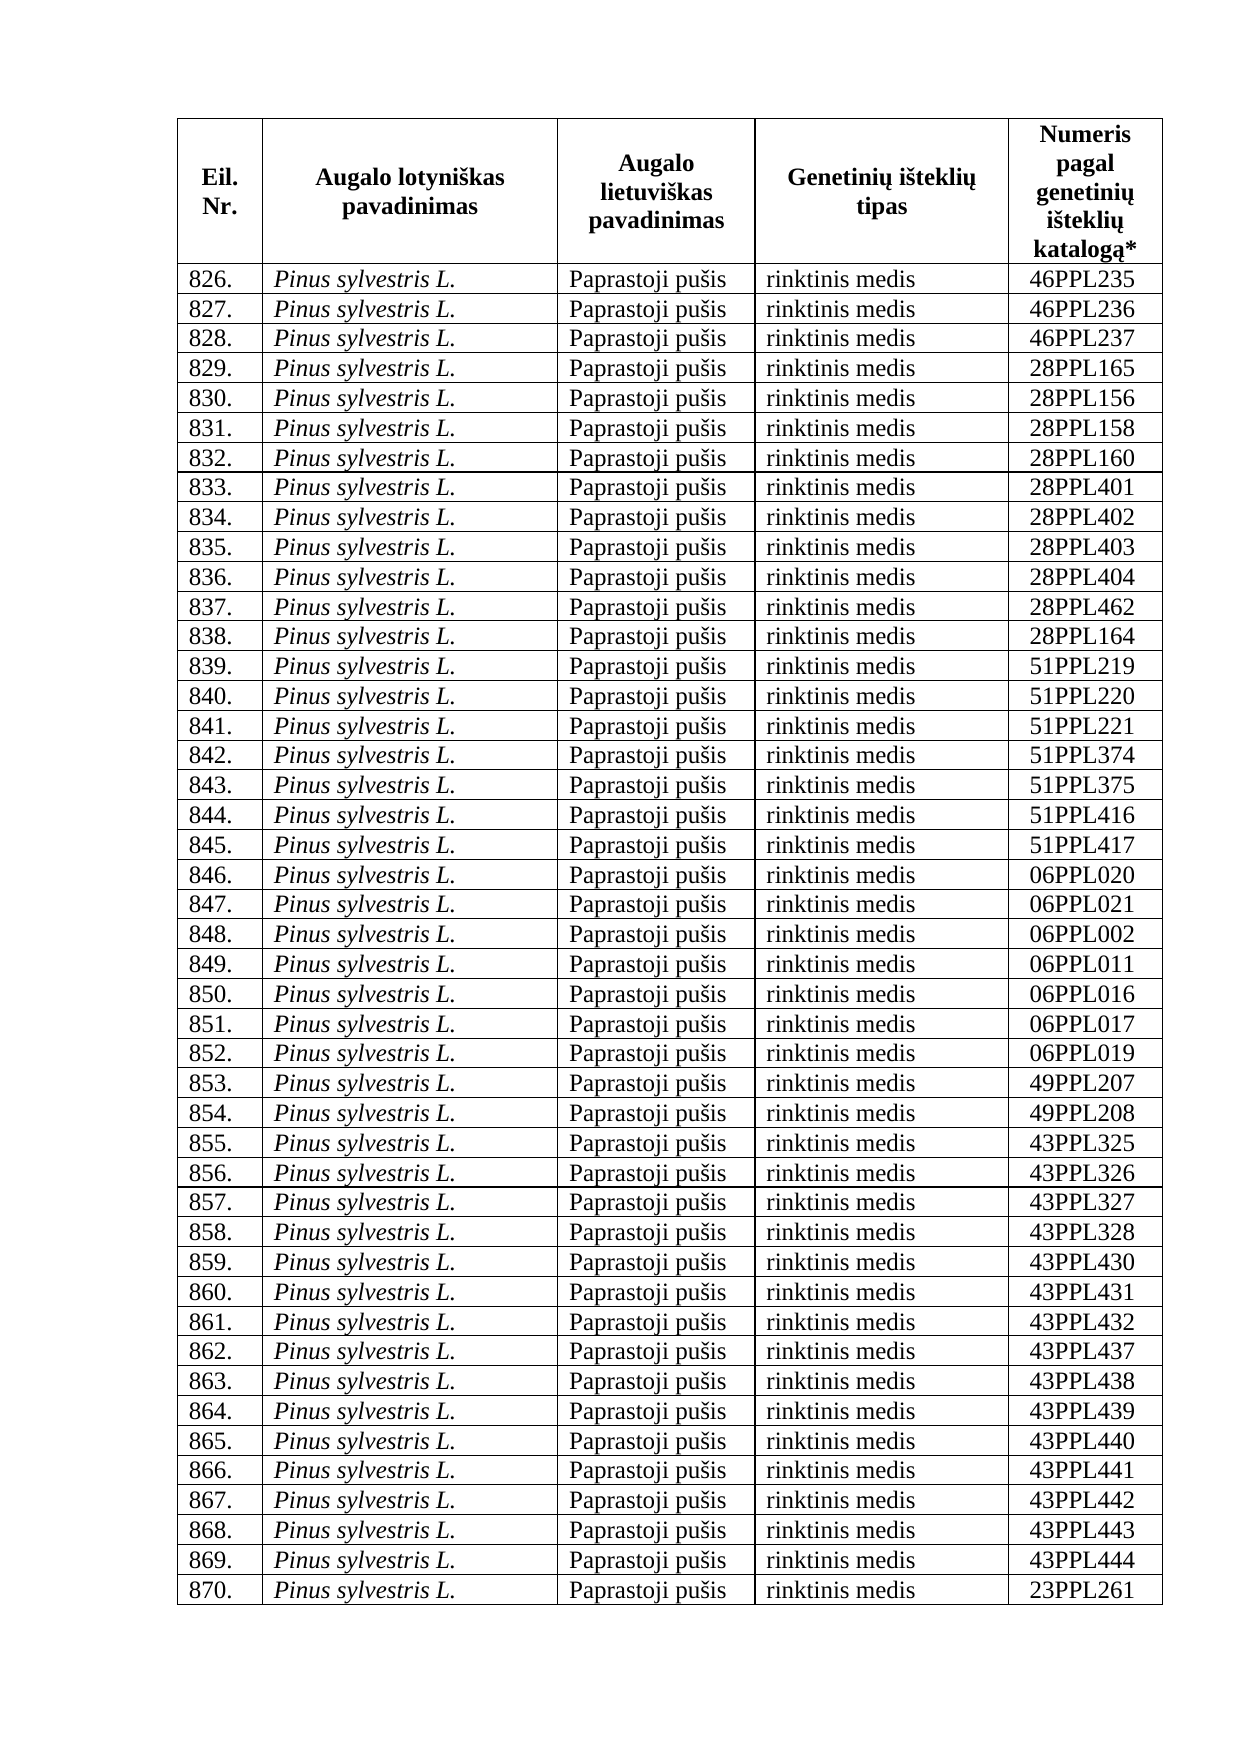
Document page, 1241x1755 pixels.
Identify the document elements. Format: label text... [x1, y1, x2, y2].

table_cell 868. [178, 1515, 262, 1544]
table_cell Paprastoji pušis [558, 1247, 754, 1276]
table_cell rinktinis medis [756, 681, 1008, 710]
table_cell rinktinis medis [756, 830, 1008, 859]
table_cell 28PPL404 [1009, 562, 1162, 591]
table_cell Paprastoji pušis [558, 1515, 754, 1544]
table_cell 861. [178, 1307, 262, 1335]
table_cell Pinus sylvestris L. [263, 413, 557, 442]
table_cell 866. [178, 1456, 262, 1484]
table_cell 864. [178, 1396, 262, 1425]
table_cell Paprastoji pušis [558, 1039, 754, 1067]
table_cell 836. [178, 562, 262, 591]
table_cell Pinus sylvestris L. [263, 860, 557, 888]
table_cell Pinus sylvestris L. [263, 1277, 557, 1306]
table_cell rinktinis medis [756, 502, 1008, 531]
table_cell 831. [178, 413, 262, 442]
table_cell 851. [178, 1009, 262, 1037]
table_cell rinktinis medis [756, 1307, 1008, 1335]
table_cell Pinus sylvestris L. [263, 1575, 557, 1603]
table_cell 06PPL019 [1009, 1039, 1162, 1067]
table_cell 51PPL219 [1009, 651, 1162, 680]
table_cell 43PPL442 [1009, 1485, 1162, 1514]
table_cell rinktinis medis [756, 1128, 1008, 1157]
table_cell rinktinis medis [756, 1098, 1008, 1127]
table_cell Pinus sylvestris L. [263, 1188, 557, 1216]
table_header Augalo lotyniškas pavadinimas [263, 119, 557, 263]
table_cell Paprastoji pušis [558, 860, 754, 888]
table_cell Pinus sylvestris L. [263, 1545, 557, 1574]
table_cell 867. [178, 1485, 262, 1514]
table_cell 06PPL020 [1009, 860, 1162, 888]
table_cell Paprastoji pušis [558, 353, 754, 382]
table_cell Paprastoji pušis [558, 1456, 754, 1484]
table_cell 43PPL439 [1009, 1396, 1162, 1425]
table_cell rinktinis medis [756, 443, 1008, 471]
table_cell rinktinis medis [756, 532, 1008, 561]
table_cell rinktinis medis [756, 651, 1008, 680]
table_cell rinktinis medis [756, 1396, 1008, 1425]
table_cell Pinus sylvestris L. [263, 770, 557, 799]
table_cell 869. [178, 1545, 262, 1574]
table_cell 843. [178, 770, 262, 799]
table_cell rinktinis medis [756, 413, 1008, 442]
table_cell 841. [178, 711, 262, 739]
table_cell Pinus sylvestris L. [263, 979, 557, 1008]
table_cell rinktinis medis [756, 1575, 1008, 1603]
table_cell Pinus sylvestris L. [263, 1098, 557, 1127]
table_cell Pinus sylvestris L. [263, 621, 557, 650]
table_cell rinktinis medis [756, 1039, 1008, 1067]
table_cell 835. [178, 532, 262, 561]
table_cell 826. [178, 264, 262, 293]
table_cell Pinus sylvestris L. [263, 562, 557, 591]
table_header Genetinių išteklių tipas [756, 119, 1008, 263]
table_cell 06PPL021 [1009, 890, 1162, 918]
table_cell rinktinis medis [756, 949, 1008, 978]
table_cell 49PPL208 [1009, 1098, 1162, 1127]
table_cell 870. [178, 1575, 262, 1603]
table_cell 839. [178, 651, 262, 680]
table_cell Paprastoji pušis [558, 443, 754, 471]
table_cell Paprastoji pušis [558, 1158, 754, 1186]
table_cell Paprastoji pušis [558, 592, 754, 620]
table_cell 43PPL328 [1009, 1217, 1162, 1246]
table_cell 06PPL011 [1009, 949, 1162, 978]
table_cell rinktinis medis [756, 621, 1008, 650]
table_cell 856. [178, 1158, 262, 1186]
table_cell 848. [178, 919, 262, 948]
table_cell rinktinis medis [756, 979, 1008, 1008]
table_cell Pinus sylvestris L. [263, 741, 557, 769]
table_cell Pinus sylvestris L. [263, 324, 557, 352]
table_cell 859. [178, 1247, 262, 1276]
table_cell rinktinis medis [756, 562, 1008, 591]
table_cell Pinus sylvestris L. [263, 502, 557, 531]
table_cell Paprastoji pušis [558, 1277, 754, 1306]
table_cell 842. [178, 741, 262, 769]
table_cell Pinus sylvestris L. [263, 830, 557, 859]
table_cell Paprastoji pušis [558, 1575, 754, 1603]
table_cell Paprastoji pušis [558, 651, 754, 680]
table_cell rinktinis medis [756, 1217, 1008, 1246]
table_cell 06PPL017 [1009, 1009, 1162, 1037]
table_cell Pinus sylvestris L. [263, 1515, 557, 1544]
table_cell Pinus sylvestris L. [263, 294, 557, 322]
table_cell 838. [178, 621, 262, 650]
table_cell rinktinis medis [756, 1009, 1008, 1037]
table_cell 43PPL430 [1009, 1247, 1162, 1276]
table_cell 847. [178, 890, 262, 918]
table_cell Pinus sylvestris L. [263, 711, 557, 739]
table_cell 860. [178, 1277, 262, 1306]
table_cell rinktinis medis [756, 383, 1008, 412]
table_cell Pinus sylvestris L. [263, 890, 557, 918]
table_cell 844. [178, 800, 262, 829]
table_cell Pinus sylvestris L. [263, 1485, 557, 1514]
table_cell rinktinis medis [756, 770, 1008, 799]
table_cell rinktinis medis [756, 741, 1008, 769]
table_cell Paprastoji pušis [558, 1336, 754, 1365]
table_cell Pinus sylvestris L. [263, 532, 557, 561]
table_cell 857. [178, 1188, 262, 1216]
table_cell Pinus sylvestris L. [263, 1039, 557, 1067]
table_cell Pinus sylvestris L. [263, 1217, 557, 1246]
table_cell rinktinis medis [756, 1068, 1008, 1097]
table_cell Paprastoji pušis [558, 1307, 754, 1335]
table_cell Paprastoji pušis [558, 532, 754, 561]
table_cell rinktinis medis [756, 1158, 1008, 1186]
table_cell Paprastoji pušis [558, 1098, 754, 1127]
table_cell rinktinis medis [756, 324, 1008, 352]
table_cell 43PPL441 [1009, 1456, 1162, 1484]
table_cell 850. [178, 979, 262, 1008]
table_cell Pinus sylvestris L. [263, 353, 557, 382]
table_cell Paprastoji pušis [558, 979, 754, 1008]
table_cell Pinus sylvestris L. [263, 1366, 557, 1395]
table_cell Paprastoji pušis [558, 502, 754, 531]
table_cell Pinus sylvestris L. [263, 443, 557, 471]
table_cell Paprastoji pušis [558, 890, 754, 918]
table_cell 51PPL220 [1009, 681, 1162, 710]
table_cell Pinus sylvestris L. [263, 1247, 557, 1276]
table_cell Paprastoji pušis [558, 681, 754, 710]
table_cell rinktinis medis [756, 1456, 1008, 1484]
table_cell 849. [178, 949, 262, 978]
table_cell 43PPL326 [1009, 1158, 1162, 1186]
table_cell 28PPL160 [1009, 443, 1162, 471]
table_cell rinktinis medis [756, 592, 1008, 620]
table_header Numeris pagal genetinių išteklių katalogą* [1009, 119, 1162, 263]
table_cell 23PPL261 [1009, 1575, 1162, 1603]
table_cell 28PPL462 [1009, 592, 1162, 620]
table_cell 43PPL440 [1009, 1426, 1162, 1454]
table_cell 06PPL016 [1009, 979, 1162, 1008]
table_cell 833. [178, 473, 262, 501]
table_cell 863. [178, 1366, 262, 1395]
table_cell 837. [178, 592, 262, 620]
table_cell Pinus sylvestris L. [263, 473, 557, 501]
table_cell 51PPL374 [1009, 741, 1162, 769]
table_cell Paprastoji pušis [558, 919, 754, 948]
table_cell 858. [178, 1217, 262, 1246]
table_cell rinktinis medis [756, 1426, 1008, 1454]
table_cell rinktinis medis [756, 1336, 1008, 1365]
table_cell Paprastoji pušis [558, 1545, 754, 1574]
table_cell Paprastoji pušis [558, 1366, 754, 1395]
table_cell 43PPL437 [1009, 1336, 1162, 1365]
table_cell rinktinis medis [756, 1366, 1008, 1395]
table_cell rinktinis medis [756, 919, 1008, 948]
table_cell rinktinis medis [756, 1515, 1008, 1544]
table_cell rinktinis medis [756, 1277, 1008, 1306]
table_cell rinktinis medis [756, 264, 1008, 293]
table_cell Pinus sylvestris L. [263, 264, 557, 293]
table_cell 846. [178, 860, 262, 888]
table_cell 46PPL237 [1009, 324, 1162, 352]
table_cell 46PPL236 [1009, 294, 1162, 322]
table_cell 28PPL164 [1009, 621, 1162, 650]
table_cell Pinus sylvestris L. [263, 383, 557, 412]
table_cell 28PPL156 [1009, 383, 1162, 412]
table_cell Paprastoji pušis [558, 1068, 754, 1097]
table_cell 853. [178, 1068, 262, 1097]
table_cell 862. [178, 1336, 262, 1365]
table_cell Pinus sylvestris L. [263, 1009, 557, 1037]
table_cell Paprastoji pušis [558, 294, 754, 322]
table_cell 832. [178, 443, 262, 471]
table_cell Pinus sylvestris L. [263, 1426, 557, 1454]
table_cell Paprastoji pušis [558, 264, 754, 293]
table_cell 51PPL375 [1009, 770, 1162, 799]
table_cell 43PPL438 [1009, 1366, 1162, 1395]
table_cell 865. [178, 1426, 262, 1454]
table_cell 28PPL165 [1009, 353, 1162, 382]
table_cell 43PPL431 [1009, 1277, 1162, 1306]
table_cell rinktinis medis [756, 1545, 1008, 1574]
table_cell Pinus sylvestris L. [263, 919, 557, 948]
table_cell Paprastoji pušis [558, 621, 754, 650]
table_cell rinktinis medis [756, 800, 1008, 829]
table_cell Pinus sylvestris L. [263, 651, 557, 680]
table_cell Paprastoji pušis [558, 711, 754, 739]
table_cell 43PPL325 [1009, 1128, 1162, 1157]
table_cell rinktinis medis [756, 353, 1008, 382]
table_cell rinktinis medis [756, 1485, 1008, 1514]
table_cell 49PPL207 [1009, 1068, 1162, 1097]
table_cell 51PPL416 [1009, 800, 1162, 829]
table_cell 830. [178, 383, 262, 412]
table_cell 840. [178, 681, 262, 710]
table_cell rinktinis medis [756, 1247, 1008, 1276]
table_cell rinktinis medis [756, 711, 1008, 739]
table_cell Paprastoji pušis [558, 1485, 754, 1514]
table_cell Paprastoji pušis [558, 830, 754, 859]
table_cell Paprastoji pušis [558, 1009, 754, 1037]
table_header Eil. Nr. [178, 119, 262, 263]
table_cell Pinus sylvestris L. [263, 949, 557, 978]
table_cell 51PPL221 [1009, 711, 1162, 739]
table_cell rinktinis medis [756, 860, 1008, 888]
table_cell Pinus sylvestris L. [263, 1307, 557, 1335]
table_cell Pinus sylvestris L. [263, 1396, 557, 1425]
table_cell Paprastoji pušis [558, 413, 754, 442]
table_cell Paprastoji pušis [558, 770, 754, 799]
table_cell Paprastoji pušis [558, 1396, 754, 1425]
table_cell Paprastoji pušis [558, 383, 754, 412]
table_cell 827. [178, 294, 262, 322]
table_cell 852. [178, 1039, 262, 1067]
table_cell Pinus sylvestris L. [263, 1068, 557, 1097]
table_cell Paprastoji pušis [558, 473, 754, 501]
table_cell 28PPL403 [1009, 532, 1162, 561]
table_cell 28PPL158 [1009, 413, 1162, 442]
table_cell Paprastoji pušis [558, 741, 754, 769]
table_cell Pinus sylvestris L. [263, 1336, 557, 1365]
table_cell Paprastoji pušis [558, 324, 754, 352]
table_cell rinktinis medis [756, 473, 1008, 501]
table_cell Paprastoji pušis [558, 800, 754, 829]
table_cell Paprastoji pušis [558, 1426, 754, 1454]
table_cell Paprastoji pušis [558, 1188, 754, 1216]
table_cell 854. [178, 1098, 262, 1127]
table_cell 845. [178, 830, 262, 859]
table_cell 828. [178, 324, 262, 352]
table_cell 43PPL432 [1009, 1307, 1162, 1335]
table_cell Pinus sylvestris L. [263, 1456, 557, 1484]
table_cell Pinus sylvestris L. [263, 800, 557, 829]
table_cell Paprastoji pušis [558, 1128, 754, 1157]
table_header Augalo lietuviškas pavadinimas [558, 119, 754, 263]
table_cell 43PPL327 [1009, 1188, 1162, 1216]
table_cell 829. [178, 353, 262, 382]
table_cell rinktinis medis [756, 1188, 1008, 1216]
table_cell 46PPL235 [1009, 264, 1162, 293]
table_cell Paprastoji pušis [558, 562, 754, 591]
table_cell Pinus sylvestris L. [263, 681, 557, 710]
table_cell 834. [178, 502, 262, 531]
table_cell rinktinis medis [756, 294, 1008, 322]
table_cell 855. [178, 1128, 262, 1157]
table_cell 43PPL443 [1009, 1515, 1162, 1544]
table_cell 51PPL417 [1009, 830, 1162, 859]
table_cell 28PPL402 [1009, 502, 1162, 531]
table_cell 06PPL002 [1009, 919, 1162, 948]
table_cell rinktinis medis [756, 890, 1008, 918]
table_cell Pinus sylvestris L. [263, 592, 557, 620]
table_cell Paprastoji pušis [558, 949, 754, 978]
table_cell Paprastoji pušis [558, 1217, 754, 1246]
table_cell Pinus sylvestris L. [263, 1158, 557, 1186]
table_cell 28PPL401 [1009, 473, 1162, 501]
table_cell 43PPL444 [1009, 1545, 1162, 1574]
table_cell Pinus sylvestris L. [263, 1128, 557, 1157]
